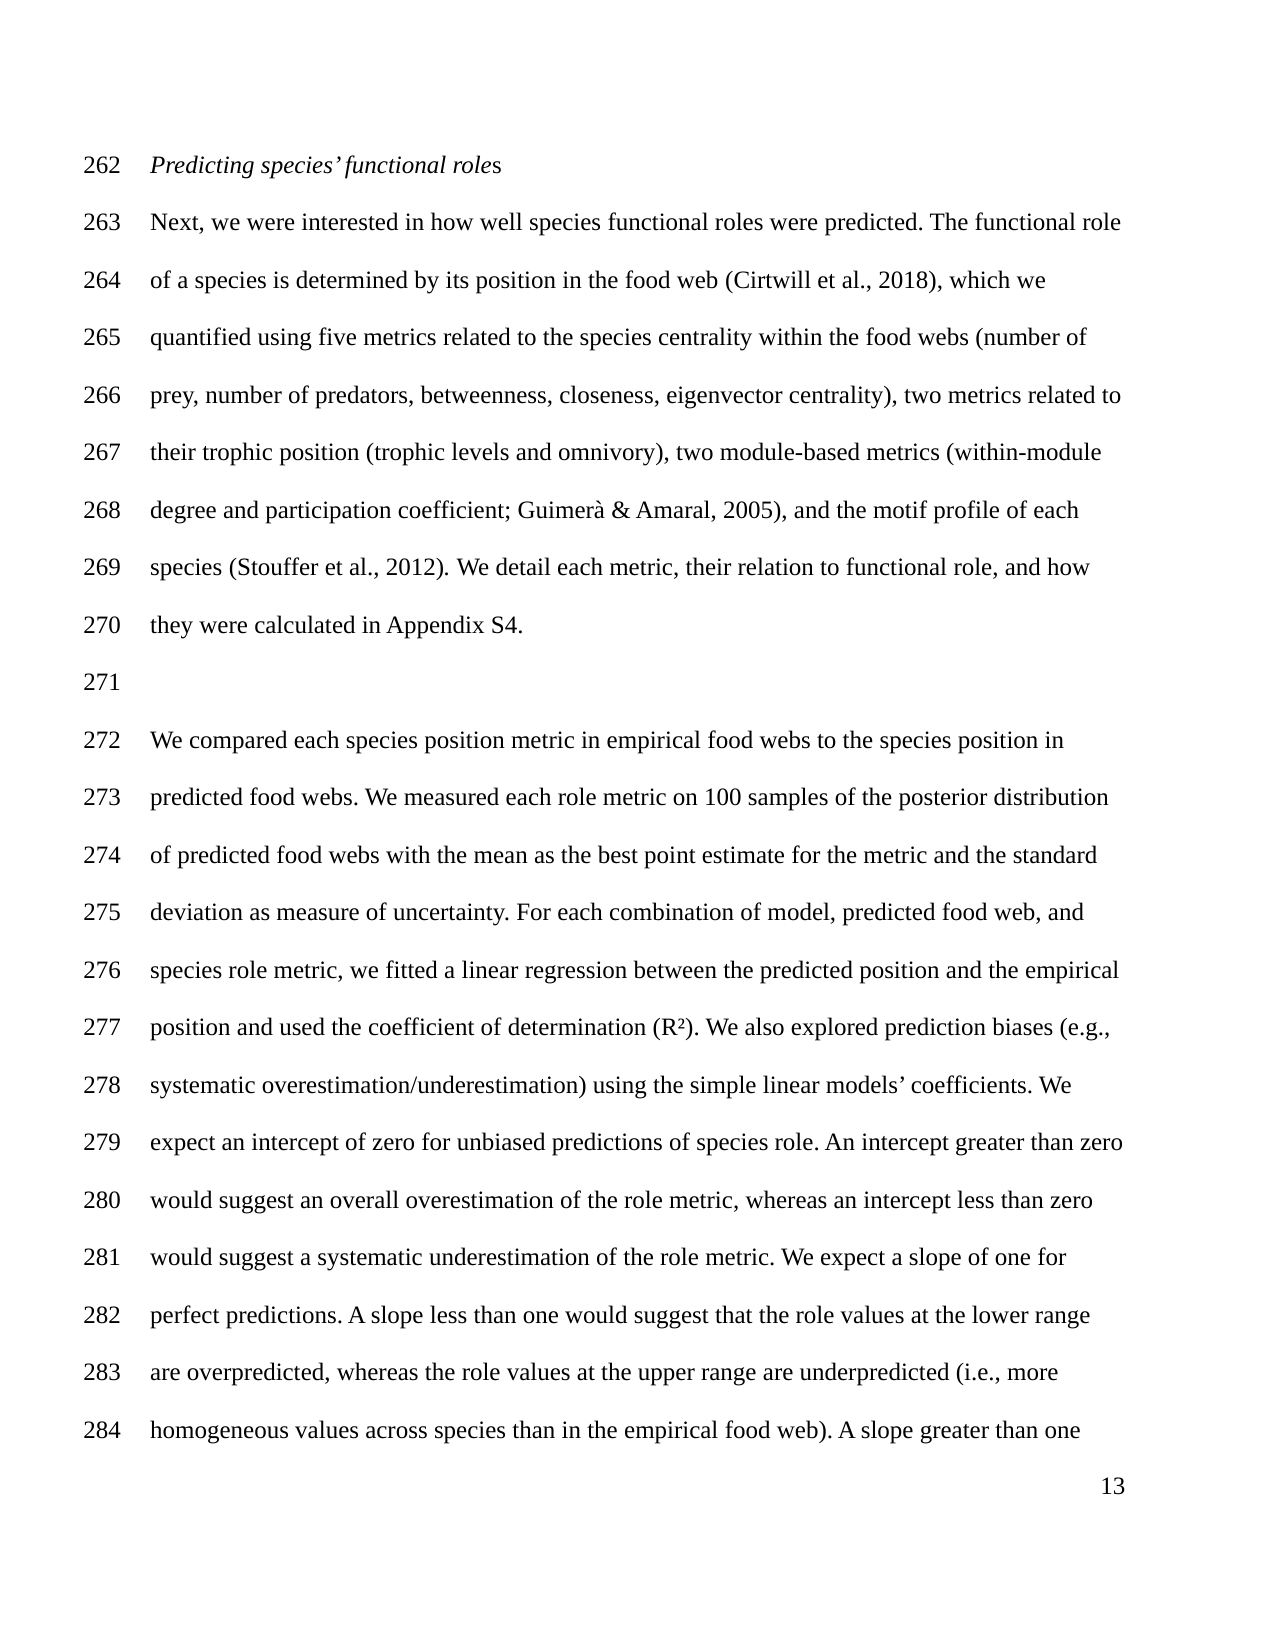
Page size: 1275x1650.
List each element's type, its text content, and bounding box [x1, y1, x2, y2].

text We compared each species position metric in empirical food webs to the species position in predicted food webs. We measured each role metric on 100 samples of the posterior distribution of predicted food webs with the mean as the best point estimate for the metric and the standard deviation as measure of uncertainty. For each combination of model, predicted food web, and species role metric, we fitted a linear regression between the predicted position and the empirical position and used the coefficient of determination (R²). We also explored prediction biases (e.g., systematic overestimation/underestimation) using the simple linear models’ coefficients. We expect an intercept of zero for unbiased predictions of species role. An intercept greater than zero would suggest an overall overestimation of the role metric, whereas an intercept less than zero would suggest a systematic underestimation of the role metric. We expect a slope of one for perfect predictions. A slope less than one would suggest that the role values at the lower range are overpredicted, whereas the role values at the upper range are underpredicted (i.e., more homogeneous values across species than in the empirical food web). A slope greater than one [150, 725, 1125, 1444]
text Next, we were interested in how well species functional roles were predicted. The functional role of a species is determined by its position in the food web (Cirtwill et al., 2018), which we quantified using five metrics related to the species centrality within the food webs (number of prey, number of predators, betweenness, closeness, eigenvector centrality), two metrics related to their trophic position (trophic levels and omnivory), two module-based metrics (within-module degree and participation coefficient; Guimerà & Amaral, 2005), and the motif profile of each species (Stouffer et al., 2012). We detail each metric, their relation to functional role, and how they were calculated in Appendix S4. [150, 207, 1125, 639]
text Predicting species’ functional roles [150, 150, 1125, 179]
